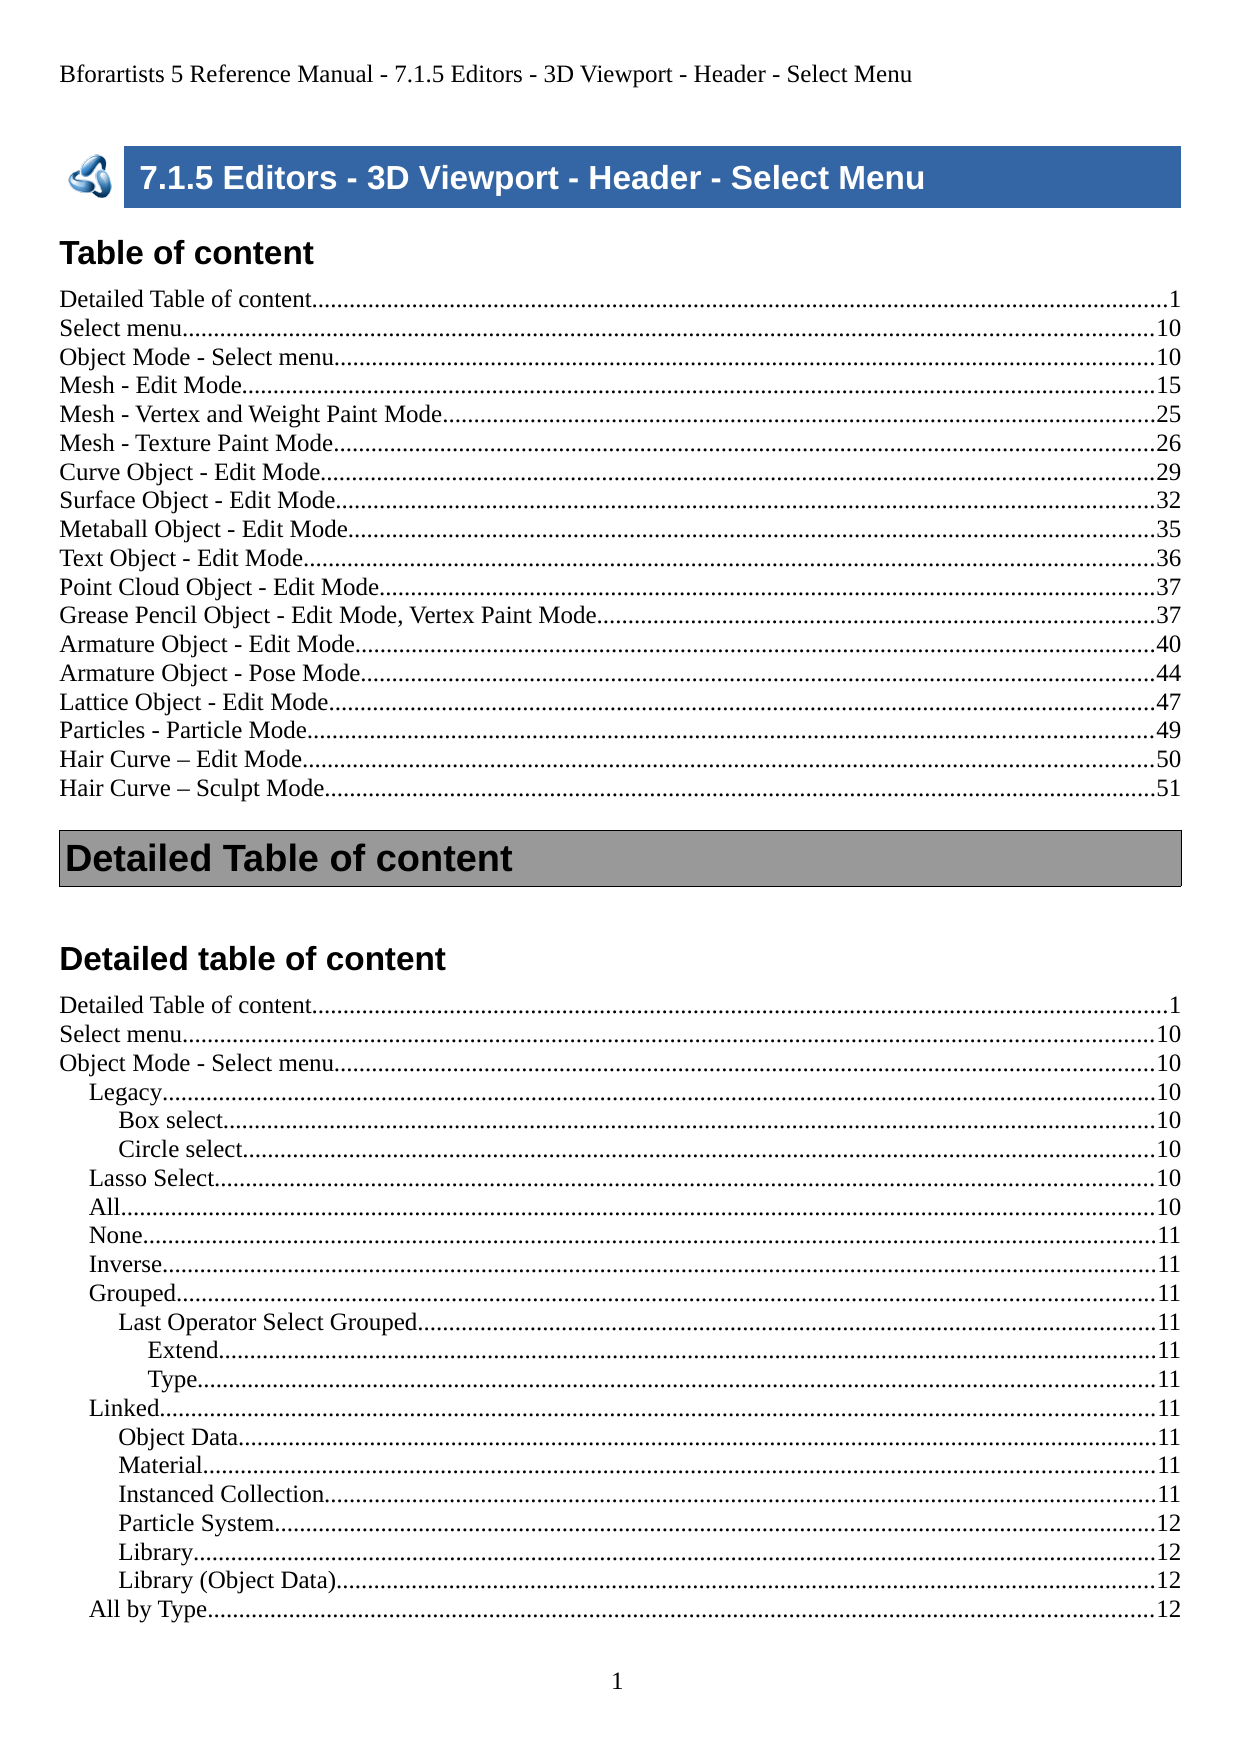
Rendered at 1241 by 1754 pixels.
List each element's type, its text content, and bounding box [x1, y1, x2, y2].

text Legacy 10 [88, 1077, 1181, 1105]
text Instanced Collection 11 [118, 1479, 1181, 1508]
text Mesh - Texture Paint Mode 26 [59, 428, 1181, 457]
text Object Data 11 [118, 1422, 1181, 1450]
text Object Mode - Select menu 10 [59, 342, 1181, 370]
table_header [59, 146, 124, 208]
text Select menu 10 [59, 1019, 1181, 1048]
text Hair Curve – Sculpt Mode 51 [59, 773, 1181, 802]
text Armature Object - Edit Mode 40 [59, 629, 1181, 658]
text Circle select 10 [118, 1134, 1181, 1163]
text Armature Object - Pose Mode 44 [59, 658, 1181, 687]
text All 10 [88, 1192, 1181, 1220]
picture [65, 152, 114, 201]
table_header Detailed Table of content [60, 831, 1181, 886]
text Point Cloud Object - Edit Mode 37 [59, 572, 1181, 600]
text Linked 11 [88, 1393, 1181, 1422]
text Last Operator Select Grouped 11 [118, 1307, 1181, 1335]
text Hair Curve – Edit Mode 50 [59, 744, 1181, 773]
text Grouped 11 [88, 1278, 1181, 1307]
text Detailed Table of content 1 [59, 284, 1181, 313]
text Mesh - Vertex and Weight Paint Mode 25 [59, 399, 1181, 428]
text None 11 [88, 1220, 1181, 1249]
text Lasso Select 10 [88, 1163, 1181, 1192]
text Object Mode - Select menu 10 [59, 1048, 1181, 1077]
text Metaball Object - Edit Mode 35 [59, 514, 1181, 543]
text Particle System 12 [118, 1508, 1181, 1537]
subtitle Detailed table of content [59, 939, 1181, 978]
text All by Type 12 [88, 1594, 1181, 1623]
text Library (Object Data) 12 [118, 1565, 1181, 1594]
text Inverse 11 [88, 1249, 1181, 1278]
text Library 12 [118, 1537, 1181, 1565]
text Grease Pencil Object - Edit Mode, Vertex Paint Mode 37 [59, 600, 1181, 629]
text Type 11 [147, 1364, 1181, 1393]
text Select menu 10 [59, 313, 1181, 342]
table_header 7.1.5 Editors - 3D Viewport - Header - Select Menu [124, 146, 1181, 208]
text Surface Object - Edit Mode 32 [59, 485, 1181, 514]
subtitle Table of content [59, 233, 1181, 272]
text Detailed Table of content 1 [59, 990, 1181, 1019]
text Mesh - Edit Mode 15 [59, 370, 1181, 399]
text Particles - Particle Mode 49 [59, 715, 1181, 744]
text Curve Object - Edit Mode 29 [59, 457, 1181, 485]
text Box select 10 [118, 1105, 1181, 1134]
text Text Object - Edit Mode 36 [59, 543, 1181, 572]
text Lattice Object - Edit Mode 47 [59, 687, 1181, 715]
text Extend 11 [147, 1335, 1181, 1364]
text Material 11 [118, 1450, 1181, 1479]
